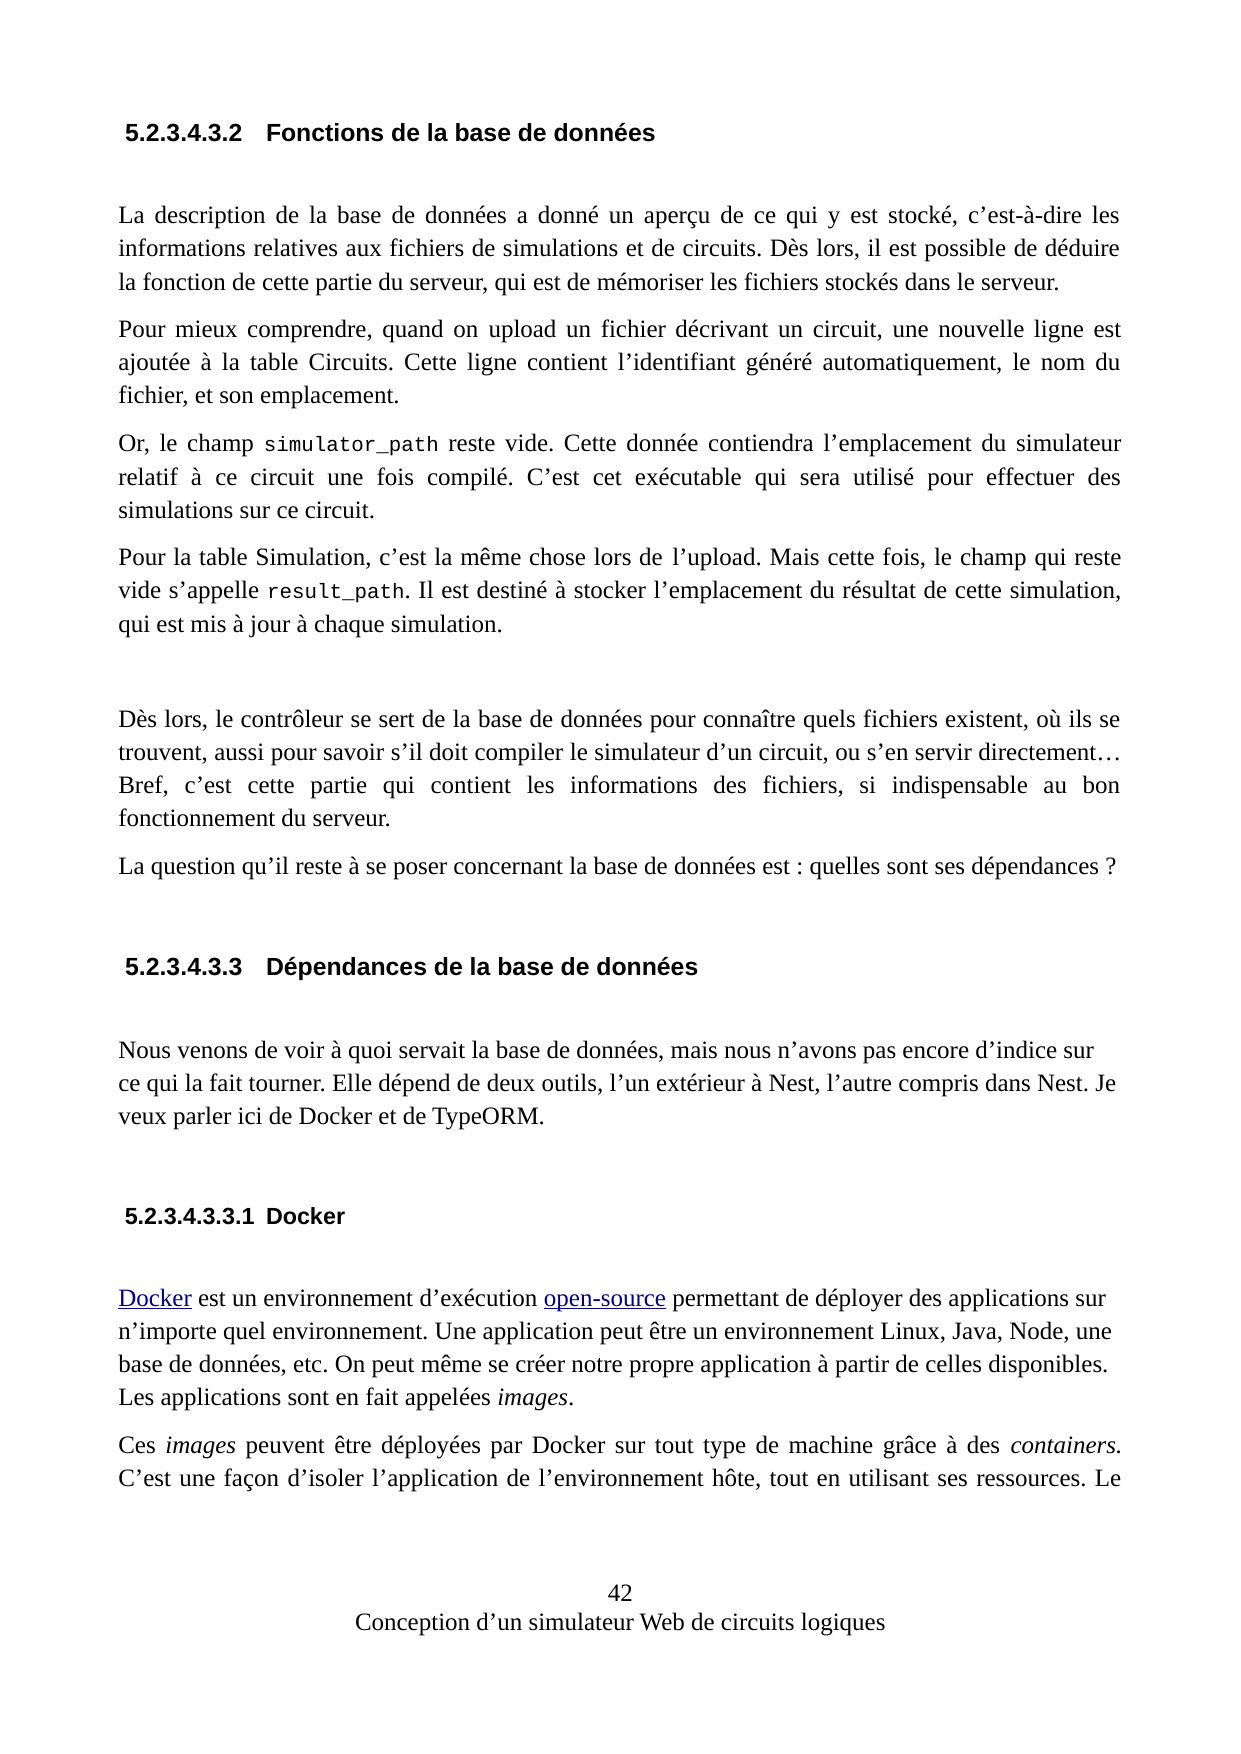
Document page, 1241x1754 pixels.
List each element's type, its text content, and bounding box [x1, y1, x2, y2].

text La description de la base de données a donné un aperçu de ce qui y est stocké, c’est-à-dire les informations relatives aux fichiers de simulations et de circuits. Dès lors, il est possible de déduire la fonction de cette partie du serveur, qui est de mémoriser les fichiers stockés dans le serveur. [118, 201, 1122, 295]
text Pour la table Simulation, c’est la même chose lors de l’upload. Mais cette fois, le champ qui reste vide s’appelle result_path. Il est destiné à stocker l’emplacement du résultat de cette simulation, qui est mis à jour à chaque simulation. [118, 542, 1122, 638]
text Dès lors, le contrôleur se sert de la base de données pour connaître quels fichiers existent, où ils se trouvent, aussi pour savoir s’il doit compiler le simulateur d’un circuit, ou s’en servir directement… Bref, c’est cette partie qui contient les informations des fichiers, si indispensable au bon fonctionnement du serveur. [118, 704, 1122, 832]
text Ces images peuvent être déployées par Docker sur tout type de machine grâce à des containers. C’est une façon d’isoler l’application de l’environnement hôte, tout en utilisant ses ressources. Le [118, 1430, 1122, 1491]
text La question qu’il reste à se poser concernant la base de données est : quelles sont ses dépendances ? [118, 851, 1122, 880]
text Nous venons de voir à quoi servait la base de données, mais nous n’avons pas encore d’indice sur ce qui la fait tourner. Elle dépend de deux outils, l’un extérieur à Nest, l’autre compris dans Nest. Je veux parler ici de Docker et de TypeORM. [118, 1035, 1122, 1130]
subtitle Dépendances de la base de données [118, 952, 1122, 981]
text Docker est un environnement d’exécution open-source permettant de déployer des applications sur n’importe quel environnement. Une application peut être un environnement Linux, Java, Node, une base de données, etc. On peut même se créer notre propre application à partir de celles disponibles. Les applications sont en fait appelées images. [118, 1283, 1122, 1411]
text Or, le champ simulator_path reste vide. Cette donnée contiendra l’emplacement du simulateur relatif à ce circuit une fois compilé. C’est cet exécutable qui sera utilisé pour effectuer des simulations sur ce circuit. [118, 428, 1122, 523]
subtitle Fonctions de la base de données [118, 118, 1122, 147]
text Pour mieux comprendre, quand on upload un fichier décrivant un circuit, une nouvelle ligne est ajoutée à la table Circuits. Cette ligne contient l’identifiant généré automatiquement, le nom du fichier, et son emplacement. [118, 314, 1122, 409]
subtitle Docker [118, 1202, 1122, 1229]
